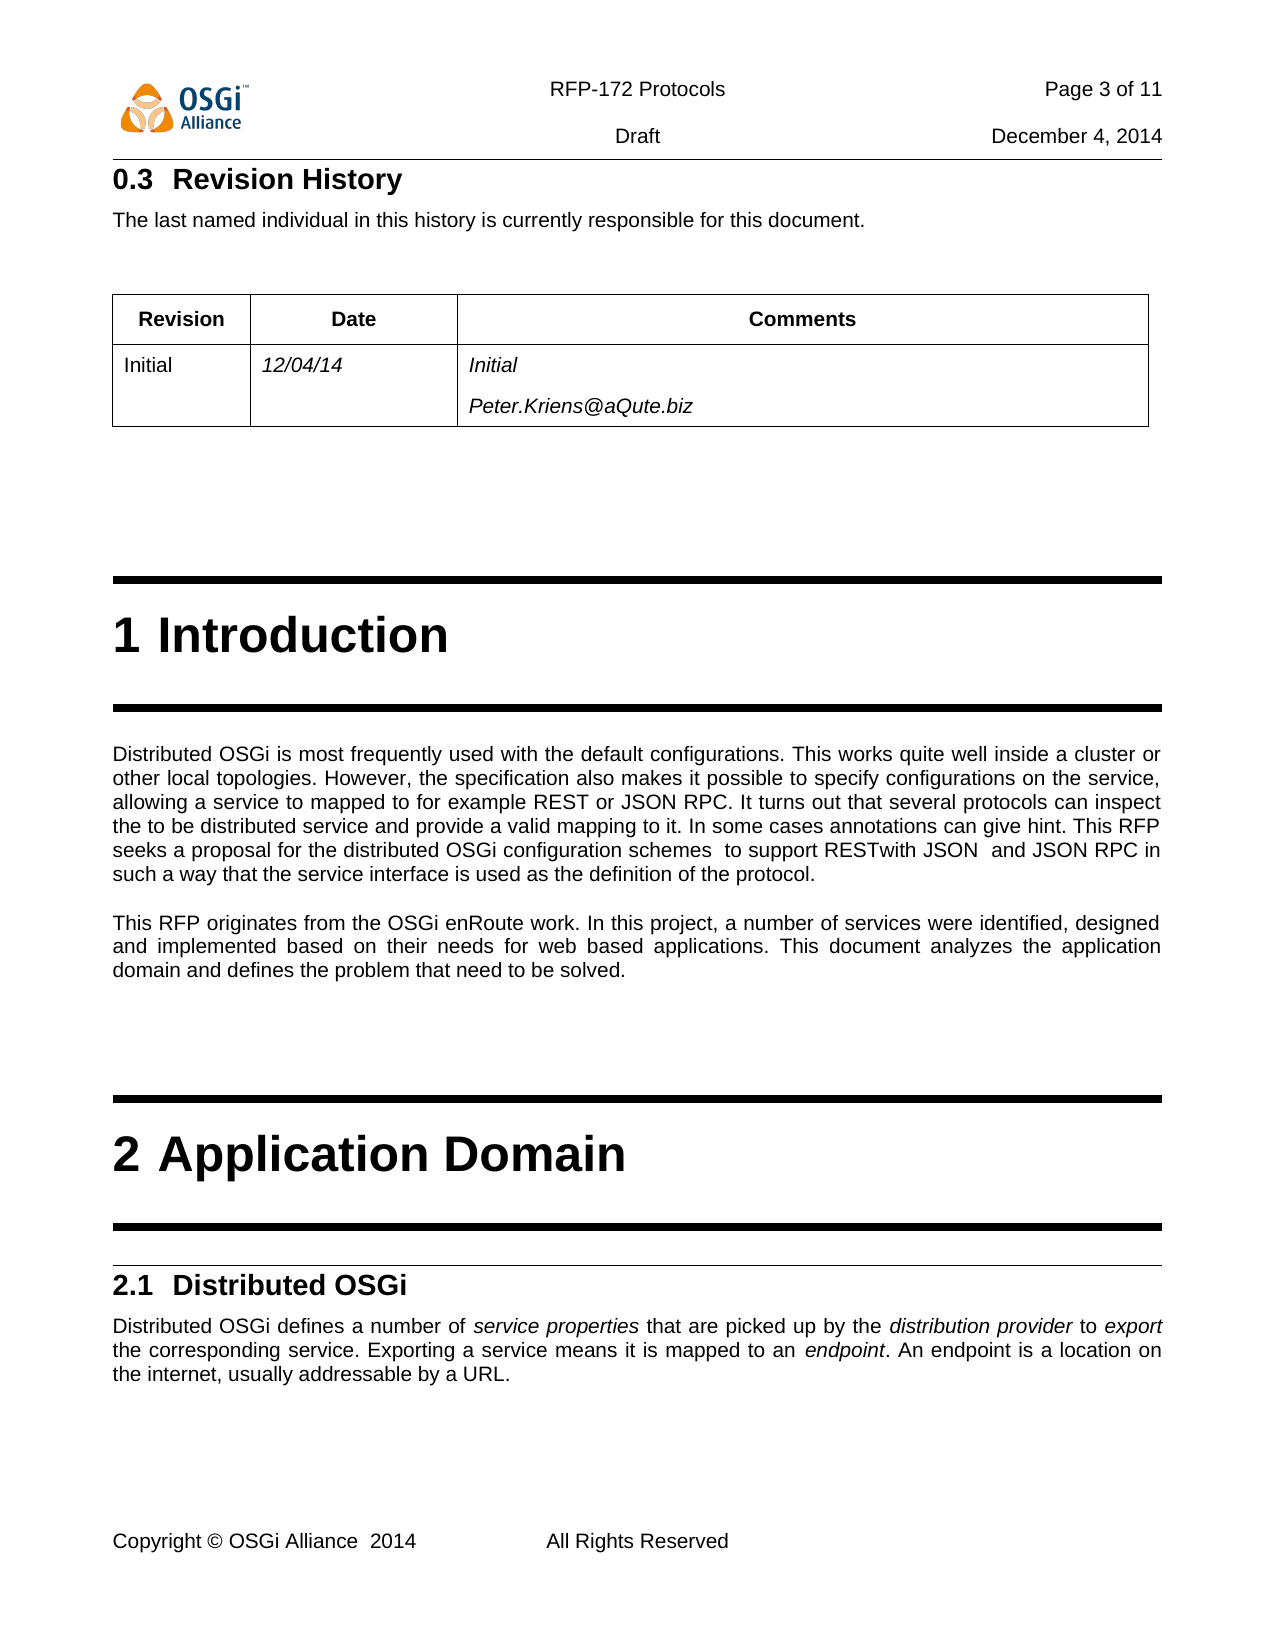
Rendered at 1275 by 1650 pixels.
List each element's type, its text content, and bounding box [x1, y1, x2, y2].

table_header Revision [113, 295, 250, 343]
subtitle Application Domain [112, 1096, 1162, 1231]
subtitle Distributed OSGi [112, 1266, 1162, 1301]
table_header Date [251, 295, 457, 343]
picture [113, 76, 257, 140]
table_cell Initial Peter.Kriens@aQute.biz [458, 345, 1148, 426]
table_header Comments [458, 295, 1148, 343]
table_cell 04-12-14 [251, 345, 457, 426]
text Distributed OSGi is most frequently used with the default configurations. This works quite well inside a cluster or other local topologies. However, the specification also makes it possible to specify configurations on the service, allowing a service to mapped to for example REST or JSON RPC. It turns out that several protocols can inspect the to be distributed service and provide a valid mapping to it. In some cases annotations can give hint. This RFP seeks a proposal for the distributed OSGi configuration schemes to support RESTwith JSON and JSON RPC in such a way that the service interface is used as the definition of the protocol. [112, 742, 1162, 885]
subtitle Introduction [112, 577, 1162, 712]
text Distributed OSGi defines a number of service properties that are picked up by the distribution provider to export the corresponding service. Exporting a service means it is mapped to an endpoint. An endpoint is a location on the internet, usually addressable by a URL. [112, 1314, 1162, 1386]
text The last named individual in this history is currently responsible for this document. [112, 208, 1162, 232]
table_cell Initial [113, 345, 250, 426]
subtitle Revision History [112, 160, 1162, 196]
text This RFP originates from the OSGi enRoute work. In this project, a number of services were identified, designed and implemented based on their needs for web based applications. This document analyzes the application domain and defines the problem that need to be solved. [112, 910, 1162, 982]
